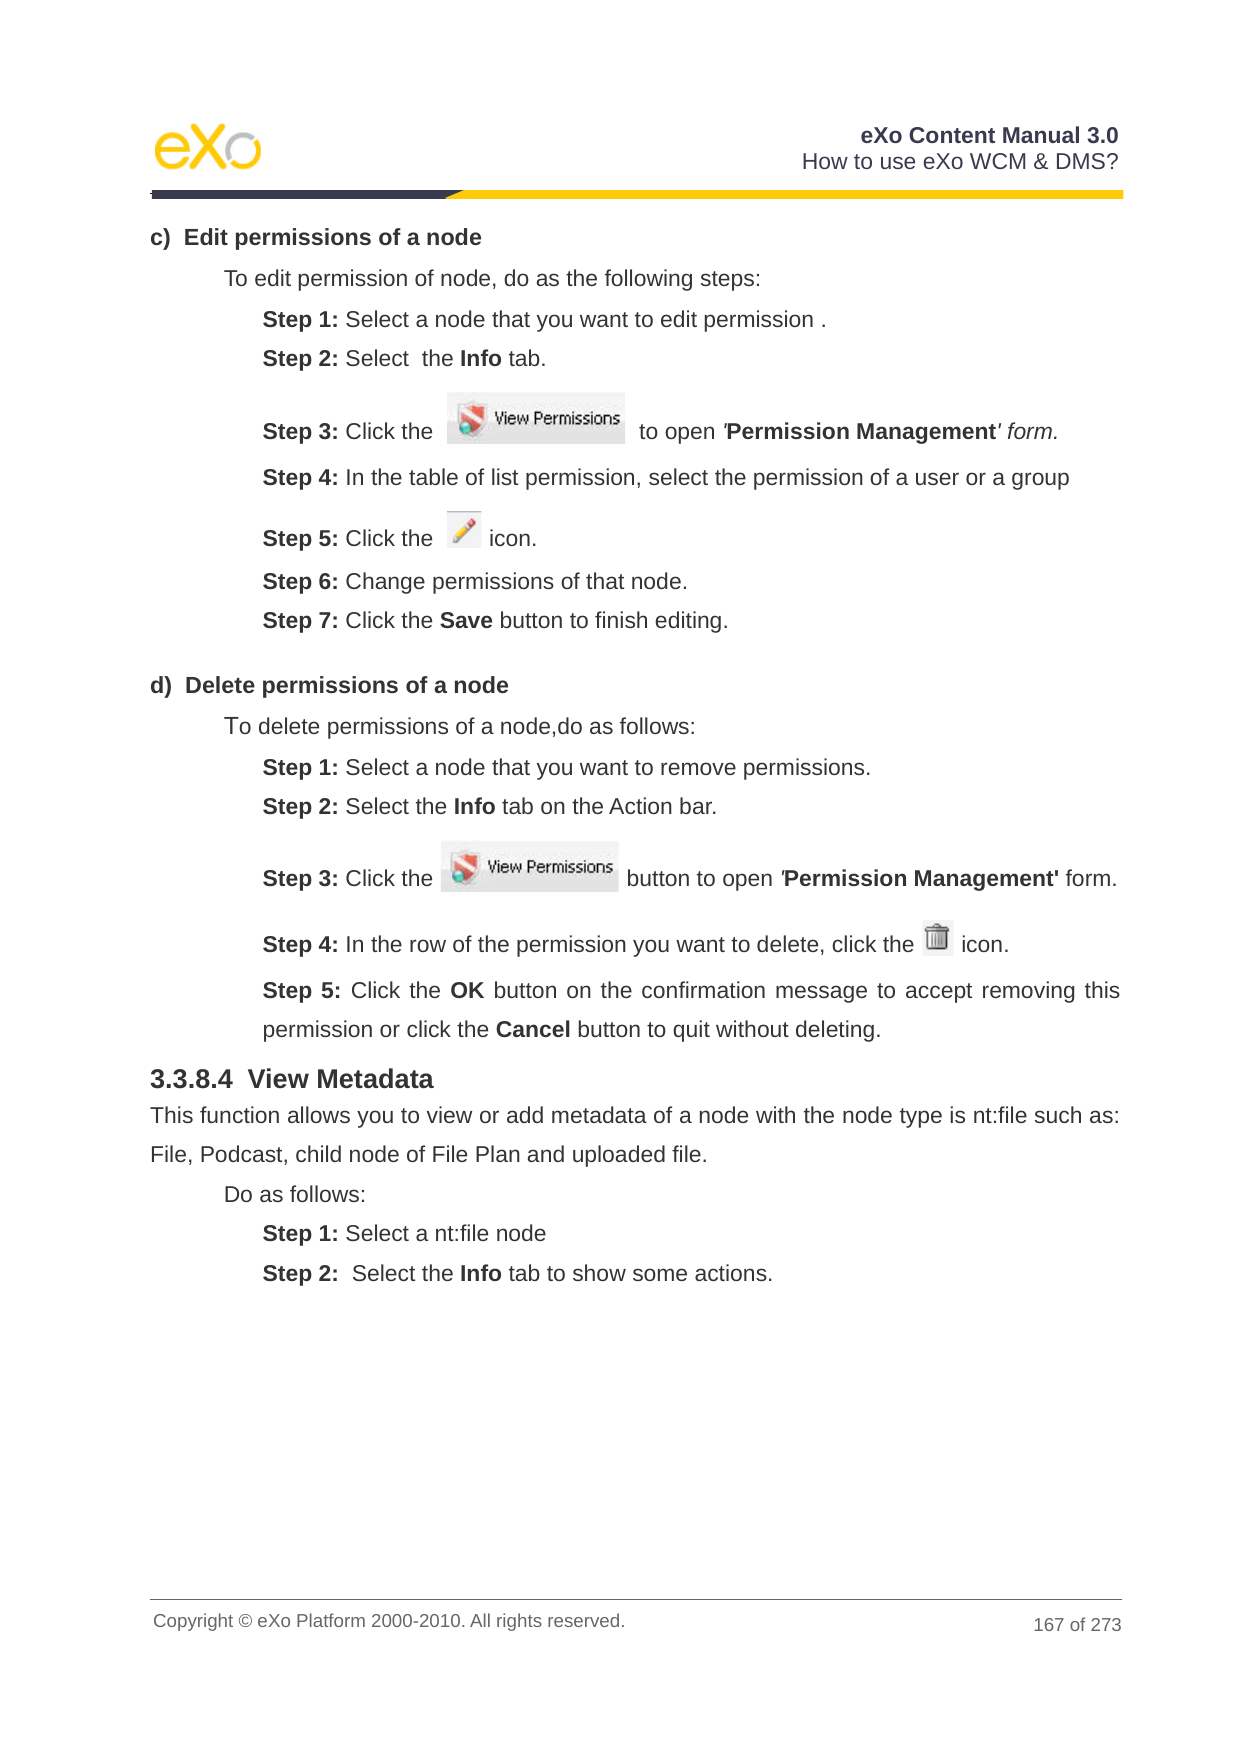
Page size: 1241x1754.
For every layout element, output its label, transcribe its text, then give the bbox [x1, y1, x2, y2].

list Step 6: Change permissions of that node. [225, 568, 1122, 594]
list Step 3: Click the to open 'Permission Management' form. [225, 384, 1122, 451]
list Step 2: Select the Info tab on the Action bar. [225, 793, 1122, 820]
list Step 4: In the table of list permission, select the permission of a user or a group [225, 464, 1122, 491]
subtitle Edit permissions of a node [150, 223, 1122, 250]
list Step 2: Select the Info tab to show some actions. [225, 1260, 1122, 1286]
list Step 1: Select a node that you want to remove permissions. [225, 754, 1122, 780]
picture [155, 123, 262, 170]
picture [922, 920, 954, 956]
text This function allows you to view or add metadata of a node with the node type is nt:file such as: File, Podcast, child node of File Plan and uploaded file. [150, 1102, 1122, 1168]
list Step 2: Select the Info tab. [225, 345, 1122, 371]
picture [447, 392, 626, 444]
list Step 1: Select a nt:file node [225, 1220, 1122, 1247]
picture [151, 190, 1124, 199]
list Step 4: In the row of the permission you want to delete, click theicon. [225, 912, 1122, 963]
list Step 1: Select a node that you want to edit permission . [225, 306, 1122, 332]
list Step 7: Click the Save button to finish editing. [225, 607, 1122, 634]
picture [447, 511, 482, 548]
subtitle Delete permissions of a node [150, 672, 1122, 698]
picture [440, 840, 619, 892]
text To delete permissions of a node,do as follows: [150, 711, 1122, 739]
list Step 5: Click the OK button on the confirmation message to accept removing this permission or click the Cancel button to quit without deleting. [225, 977, 1122, 1042]
list Step 3: Click thebutton to open 'Permission Management' form. [225, 833, 1122, 899]
text Do as follows: [150, 1181, 1122, 1207]
text To edit permission of node, do as the following steps: [150, 263, 1122, 291]
subtitle View Metadata [150, 1063, 1122, 1094]
list Step 5: Click the icon. [225, 504, 1122, 555]
